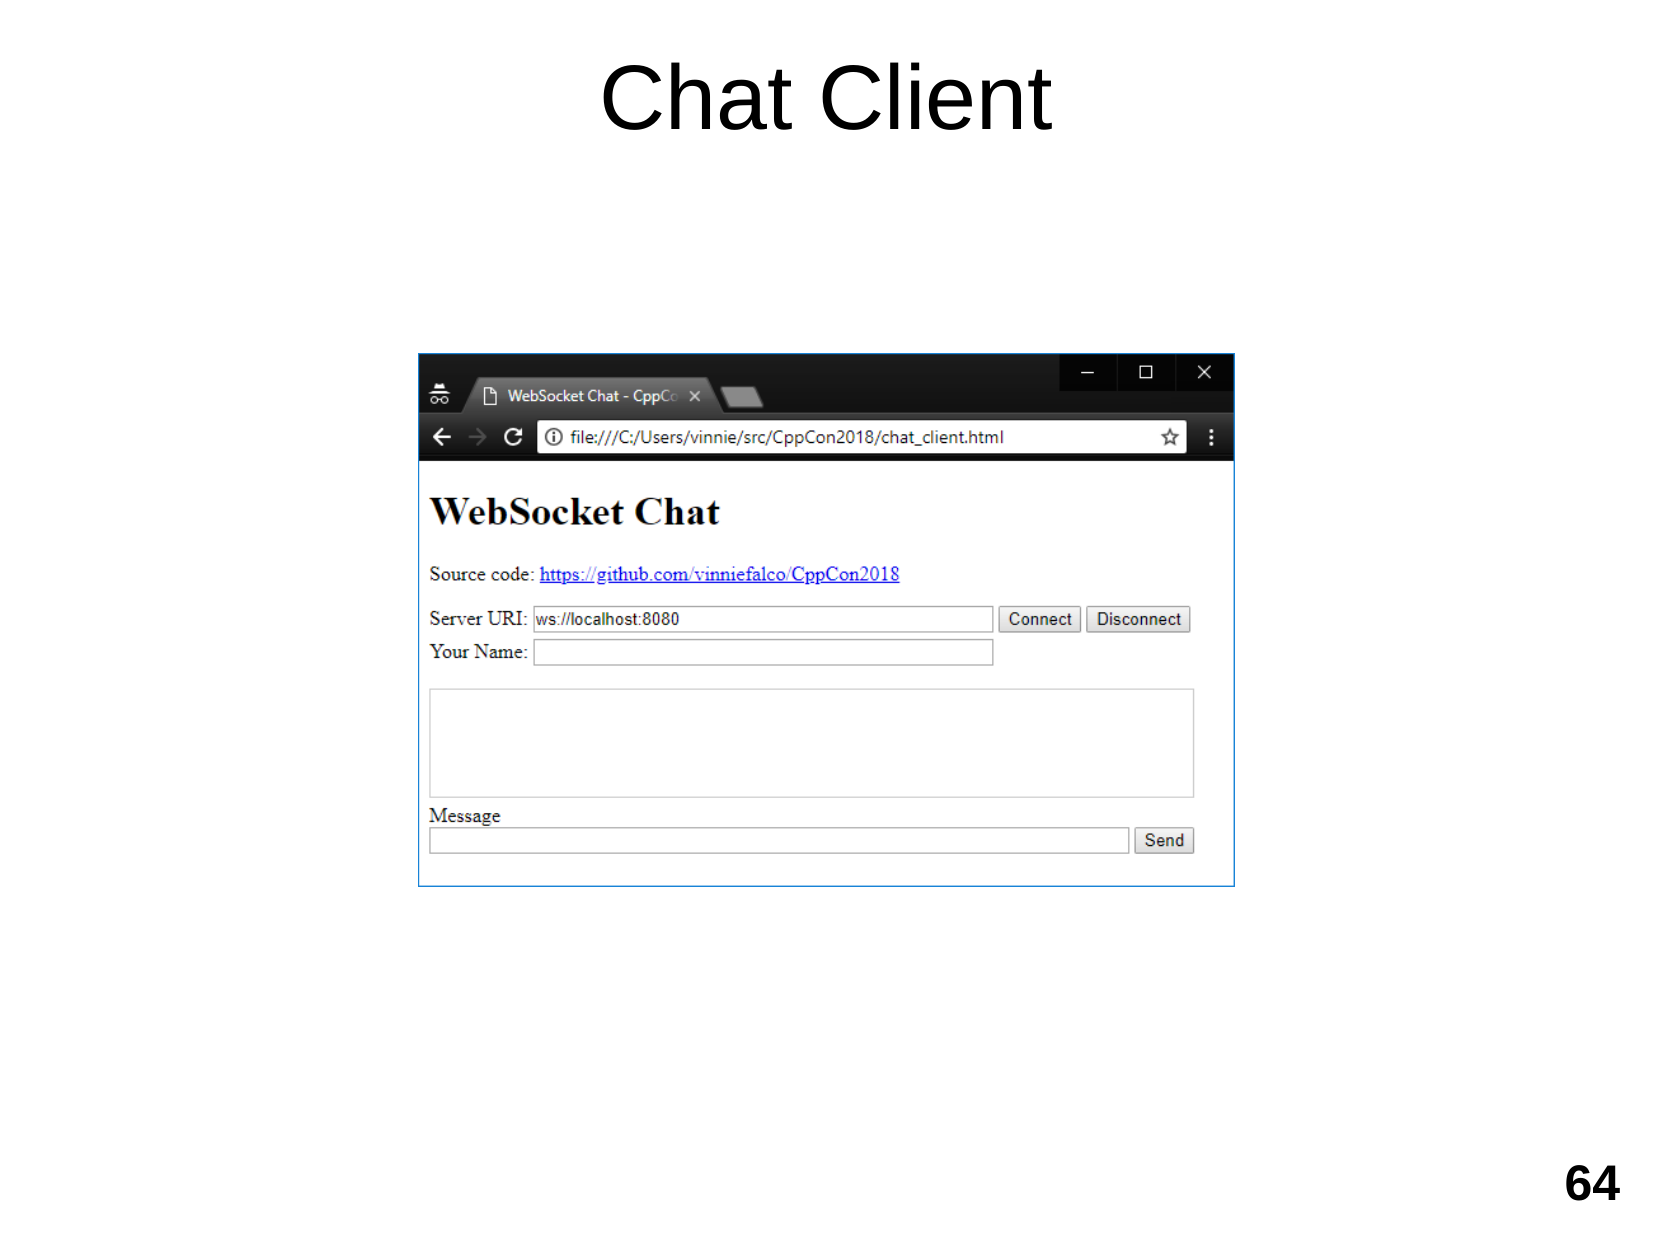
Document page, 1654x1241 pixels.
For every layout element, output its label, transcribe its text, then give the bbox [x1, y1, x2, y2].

picture [418, 353, 1235, 887]
title Chat Client [82, 15, 1571, 181]
